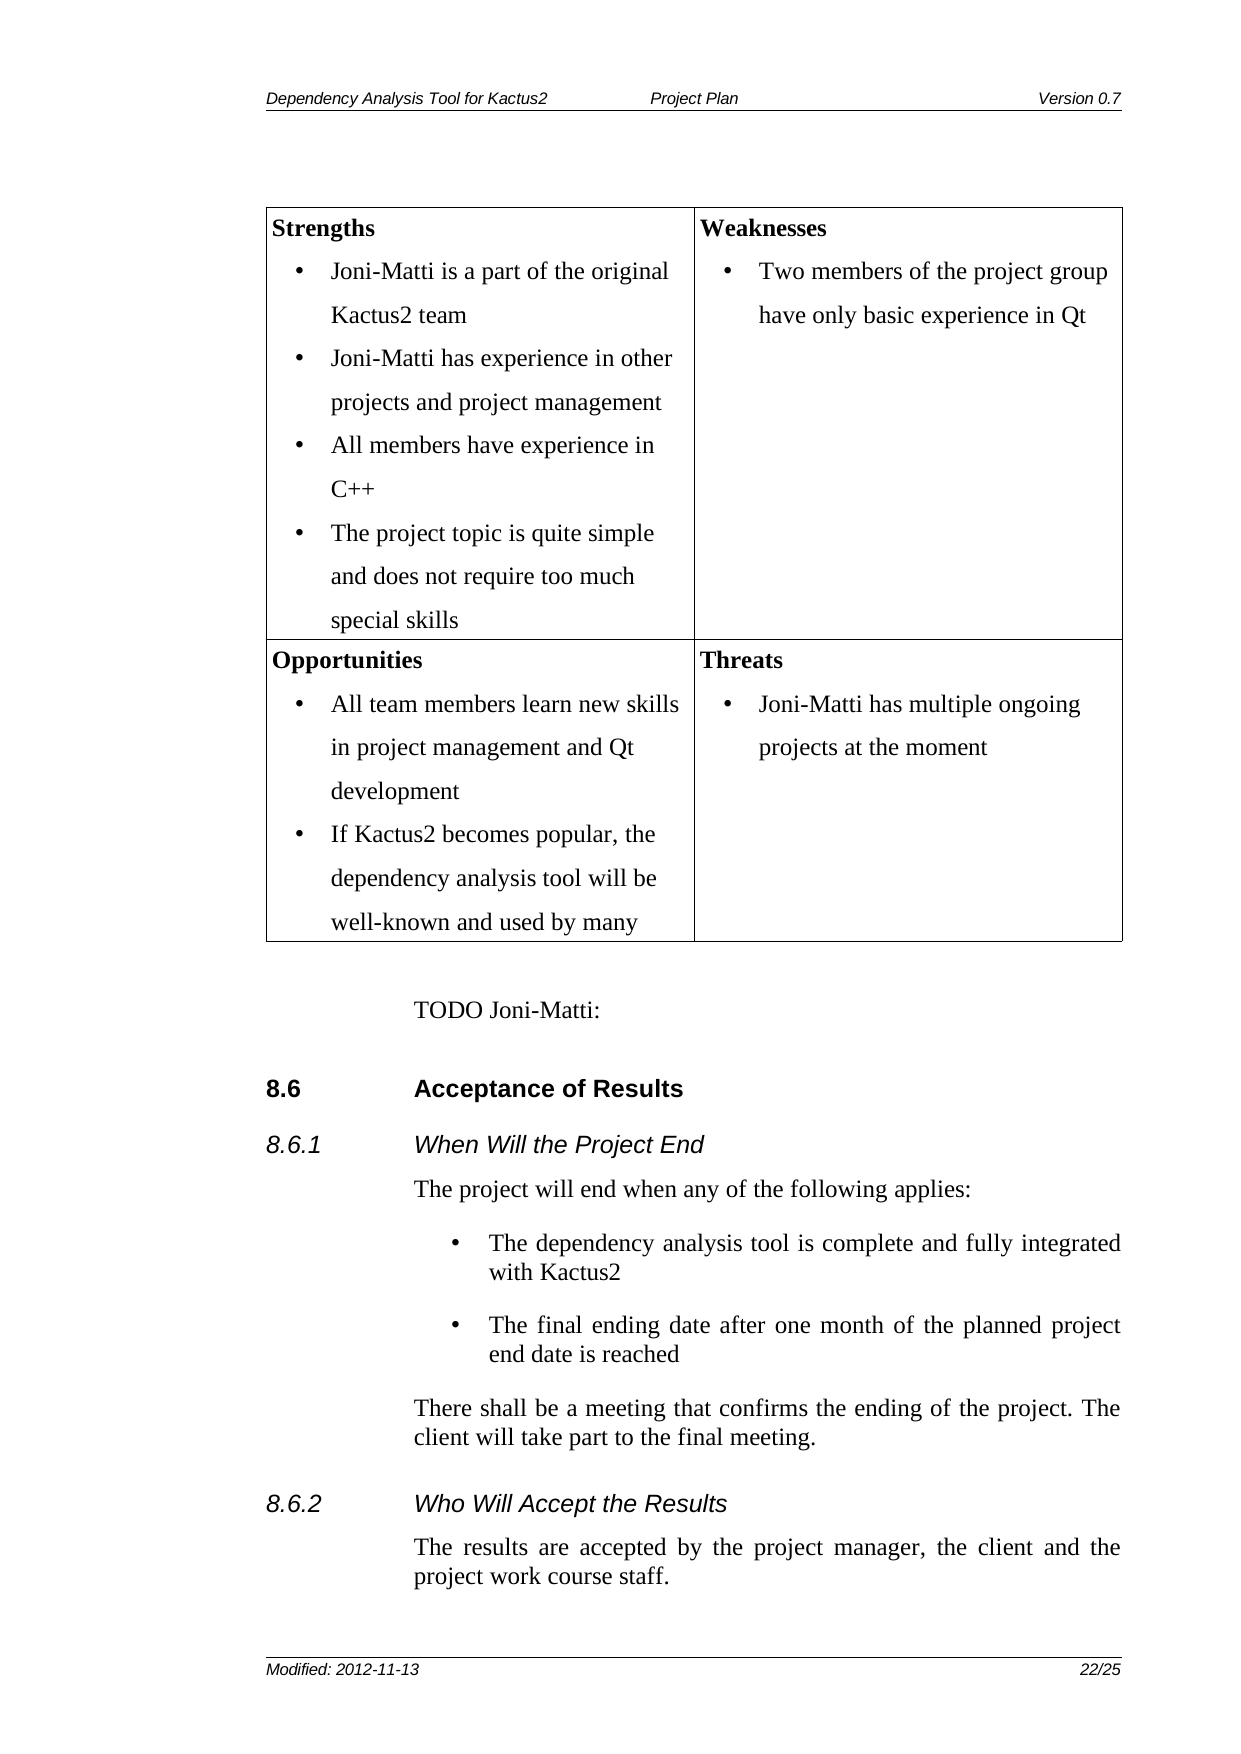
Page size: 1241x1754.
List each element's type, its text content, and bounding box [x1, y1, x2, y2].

table_header Weaknesses Two members of the project group have only basic experience in Qt [695, 208, 1122, 639]
text TODO Joni-Matti: [413, 995, 1122, 1024]
subtitle When Will the Project End [266, 1130, 1122, 1159]
list The final ending date after one month of the planned project end date is reached [451, 1310, 1122, 1368]
text The results are accepted by the project manager, the client and the project work course staff. [413, 1532, 1122, 1590]
table_header Strengths Joni-Matti is a part of the original Kactus2 team Joni-Matti has experience in other projects and project management All members have experience in C++ The project topic is quite simple and does not require too much special skills [267, 208, 694, 639]
table_cell Threats Joni-Matti has multiple ongoing projects at the moment [695, 640, 1122, 941]
list The dependency analysis tool is complete and fully integrated with Kactus2 [451, 1227, 1122, 1286]
table_cell Opportunities All team members learn new skills in project management and Qt development If Kactus2 becomes popular, the dependency analysis tool will be well-known and used by many [267, 640, 694, 941]
text There shall be a meeting that confirms the ending of the project. The client will take part to the final meeting. [413, 1393, 1122, 1451]
subtitle Who Will Accept the Results [266, 1489, 1122, 1518]
text The project will end when any of the following applies: [413, 1173, 1122, 1203]
subtitle Acceptance of Results [266, 1074, 1122, 1103]
